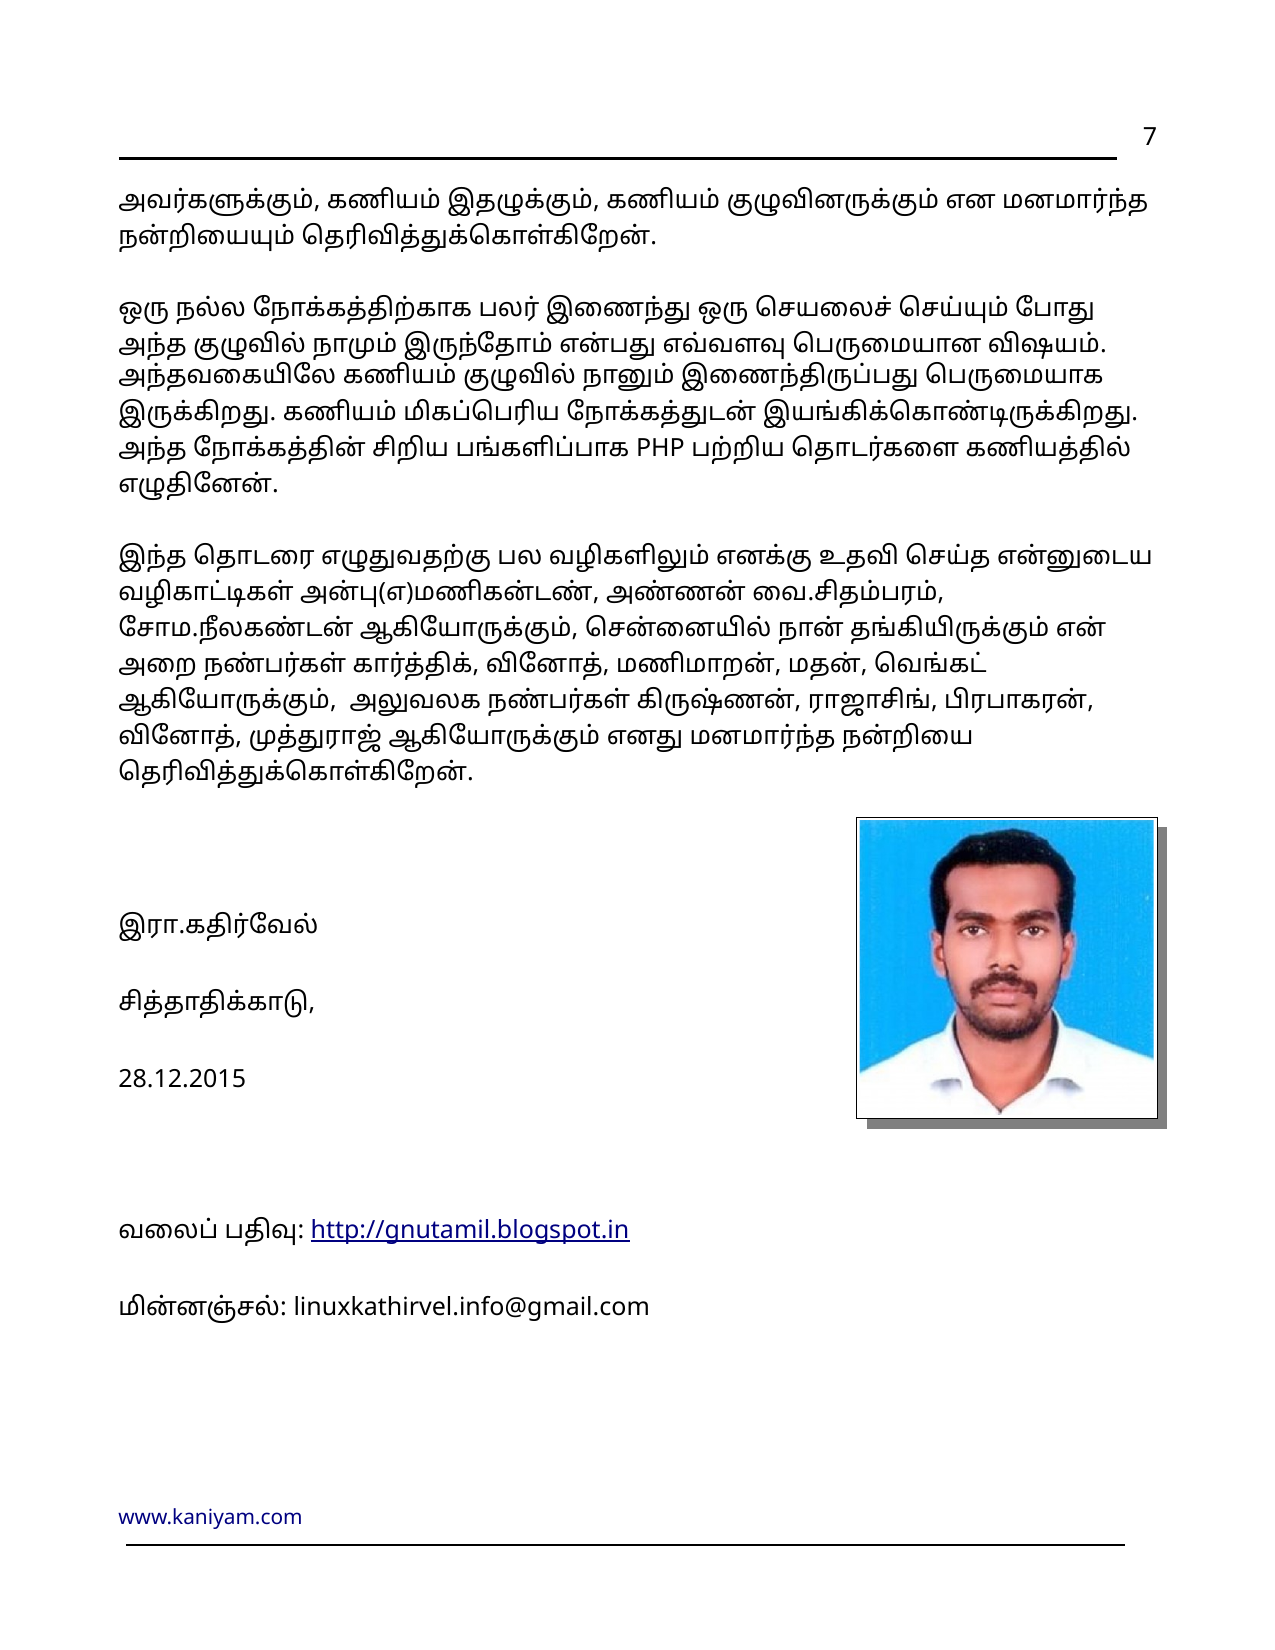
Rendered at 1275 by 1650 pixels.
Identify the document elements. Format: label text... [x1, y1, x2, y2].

text மின்னஞ்சல்: linuxkathirvel.info@gmail.com [118, 1289, 1157, 1325]
text சித்தாதிக்காடு, [118, 984, 856, 1020]
picture [859, 820, 1154, 1115]
text வலைப் பதிவு: http://gnutamil.blogspot.in [118, 1212, 1157, 1248]
text இந்த தொடரை எழுதுவதற்கு பல வழிகளிலும் எனக்கு உதவி செய்த என்னுடைய வழிகாட்டிகள் அன்பு(எ)மணிகன்டண், அண்ணன் வை.சிதம்பரம், சோம.நீலகண்டன் ஆகியோருக்கும், சென்னையில் நான் தங்கியிருக்கும் என் அறை நண்பர்கள் கார்த்திக், வினோத், மணிமாறன், மதன், வெங்கட் ஆகியோருக்கும், அலுவலக நண்பர்கள் கிருஷ்ணன், ராஜாசிங், பிரபாகரன், வினோத், முத்துராஜ் ஆகியோருக்கும் எனது மனமார்ந்த நன்றியை தெரிவித்துக்கொள்கிறேன். [118, 542, 1157, 790]
text அவர்களுக்கும், கணியம் இதழுக்கும், கணியம் குழுவினருக்கும் என மனமார்ந்த நன்றியையும் தெரிவித்துக்கொள்கிறேன். [118, 182, 1157, 254]
text 28.12.2015 [118, 1061, 856, 1095]
picture [859, 820, 928, 848]
text இரா.கதிர்வேல் [118, 906, 856, 942]
text ஒரு நல்ல நோக்கத்திற்காக பலர் இணைந்து ஒரு செயலைச் செய்யும் போது அந்த குழுவில் நாமும் இருந்தோம் என்பது எவ்வளவு பெருமையான விஷயம். அந்தவகையிலே கணியம் குழுவில் நானும் இணைந்திருப்பது பெருமையாக இருக்கிறது. கணியம் மிகப்பெரிய நோக்கத்துடன் இயங்கிக்கொண்டிருக்கிறது. அந்த நோக்கத்தின் சிறிய பங்களிப்பாக PHP பற்றிய தொடர்களை கணியத்தில் எழுதினேன். [118, 295, 1157, 501]
